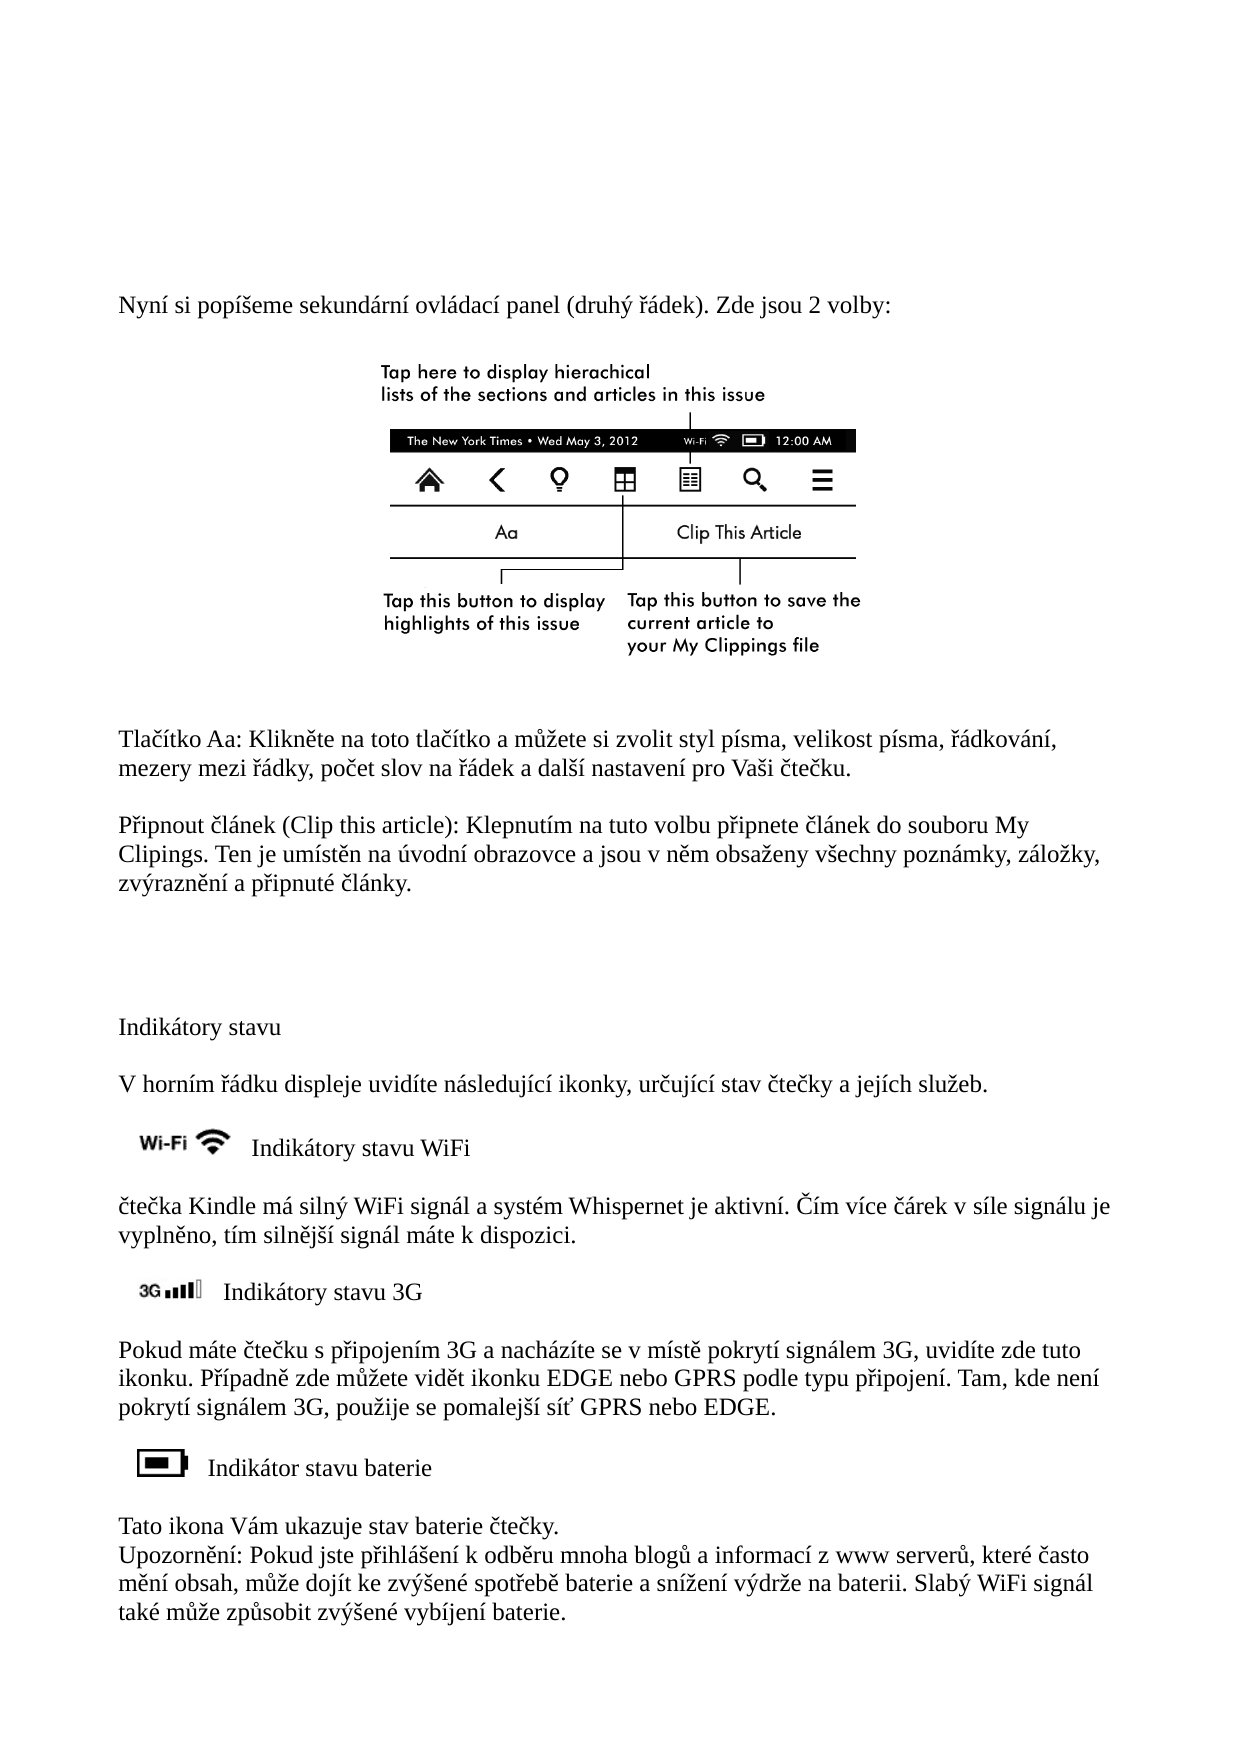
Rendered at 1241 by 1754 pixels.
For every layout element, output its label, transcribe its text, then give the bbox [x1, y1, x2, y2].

picture [137, 1449, 189, 1477]
text Tlačítko Aa: Klikněte na toto tlačítko a můžete si zvolit styl písma, velikost písma, řádkování, mezery mezi řádky, počet slov na řádek a další nastavení pro Vaši čtečku. [118, 724, 1122, 782]
text Indikátory stavu WiFi [118, 1127, 1122, 1162]
text Upozornění: Pokud jste přihlášení k odběru mnoha blogů a informací z www serverů, které často mění obsah, může dojít ke zvýšené spotřebě baterie a snížení výdrže na baterii. Slabý WiFi signál také může způsobit zvýšené vybíjení baterie. [118, 1540, 1122, 1626]
text čtečka Kindle má silný WiFi signál a systém Whispernet je aktivní. Čím více čárek v síle signálu je vyplněno, tím silnější signál máte k dispozici. [118, 1191, 1122, 1248]
picture [137, 1126, 233, 1157]
text Tato ikona Vám ukazuje stav baterie čtečky. [118, 1511, 1122, 1540]
text Připnout článek (Clip this article): Klepnutím na tuto volbu připnete článek do souboru My Clipings. Ten je umístěn na úvodní obrazovce a jsou v něm obsaženy všechny poznámky, záložky, zvýraznění a připnuté články. [118, 810, 1122, 897]
picture [368, 355, 872, 659]
text V horním řádku displeje uvidíte následující ikonky, určující stav čtečky a jejích služeb. [118, 1069, 1122, 1098]
text Indikátor stavu baterie [118, 1450, 1122, 1482]
text Pokud máte čtečku s připojením 3G a nacházíte se v místě pokrytí signálem 3G, uvidíte zde tuto ikonku. Případně zde můžete vidět ikonku EDGE nebo GPRS podle typu připojení. Tam, kde není pokrytí signálem 3G, použije se pomalejší síť GPRS nebo EDGE. [118, 1335, 1122, 1421]
text Indikátory stavu [118, 1012, 1122, 1040]
text Indikátory stavu 3G [118, 1277, 1122, 1306]
text Nyní si popíšeme sekundární ovládací panel (druhý řádek). Zde jsou 2 volby: [118, 291, 1122, 319]
picture [137, 1277, 204, 1301]
